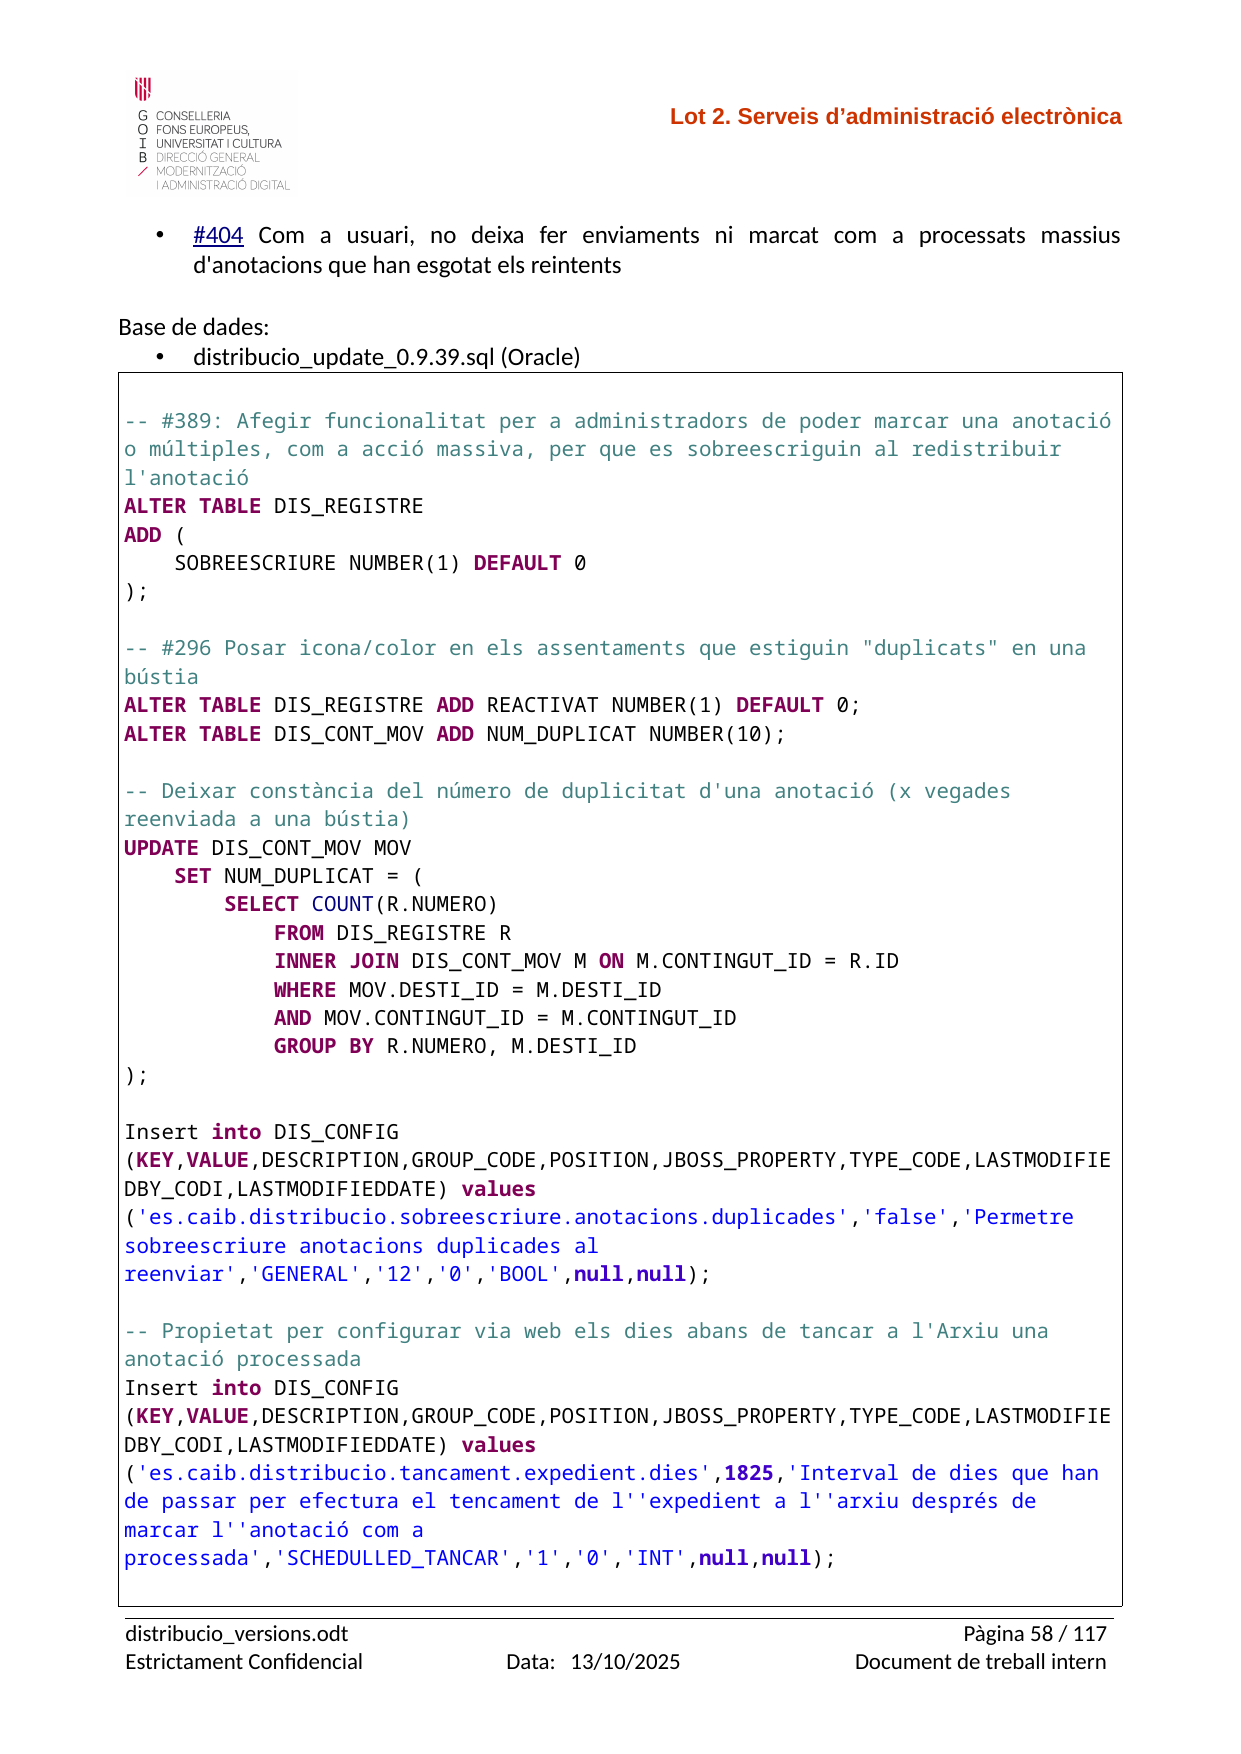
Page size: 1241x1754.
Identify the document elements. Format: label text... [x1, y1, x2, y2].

text Base de dades: [118, 311, 1122, 341]
table_header -- #389: Afegir funcionalitat per a administradors de poder marcar una anotació o múltiples, com a acció massiva, per que es sobreescriguin al redistribuir l'anotació ALTER TABLE DIS_REGISTRE ADD ( SOBREESCRIURE NUMBER(1) DEFAULT 0 ); -- #296 Posar icona/color en els assentaments que estiguin "duplicats" en una bústia ALTER TABLE DIS_REGISTRE ADD REACTIVAT NUMBER(1) DEFAULT 0; ALTER TABLE DIS_CONT_MOV ADD NUM_DUPLICAT NUMBER(10); -- Deixar constància del número de duplicitat d'una anotació (x vegades reenviada a una bústia) UPDATE DIS_CONT_MOV MOV SET NUM_DUPLICAT = ( SELECT COUNT(R.NUMERO) FROM DIS_REGISTRE R INNER JOIN DIS_CONT_MOV M ON M.CONTINGUT_ID = R.ID WHERE MOV.DESTI_ID = M.DESTI_ID AND MOV.CONTINGUT_ID = M.CONTINGUT_ID GROUP BY R.NUMERO, M.DESTI_ID ); Insert into DIS_CONFIG (KEY,VALUE,DESCRIPTION,GROUP_CODE,POSITION,JBOSS_PROPERTY,TYPE_CODE,LASTMODIFIEDBY_CODI,LASTMODIFIEDDATE) values ('es.caib.distribucio.sobreescriure.anotacions.duplicades','false','Permetre sobreescriure anotacions duplicades al reenviar','GENERAL','12','0','BOOL',null,null); -- Propietat per configurar via web els dies abans de tancar a l'Arxiu una anotació processada Insert into DIS_CONFIG (KEY,VALUE,DESCRIPTION,GROUP_CODE,POSITION,JBOSS_PROPERTY,TYPE_CODE,LASTMODIFIEDBY_CODI,LASTMODIFIEDDATE) values ('es.caib.distribucio.tancament.expedient.dies',1825,'Interval de dies que han de passar per efectura el tencament de l''expedient a l''arxiu després de marcar l''anotació com a processada','SCHEDULLED_TANCAR','1','0','INT',null,null); [119, 373, 1122, 1606]
list #404 Com a usuari, no deixa fer enviaments ni marcat com a processats massius d'anotacions que han esgotat els reintents [156, 219, 1122, 280]
picture [126, 70, 299, 197]
list distribucio_update_0.9.39.sql (Oracle) [156, 341, 1122, 372]
